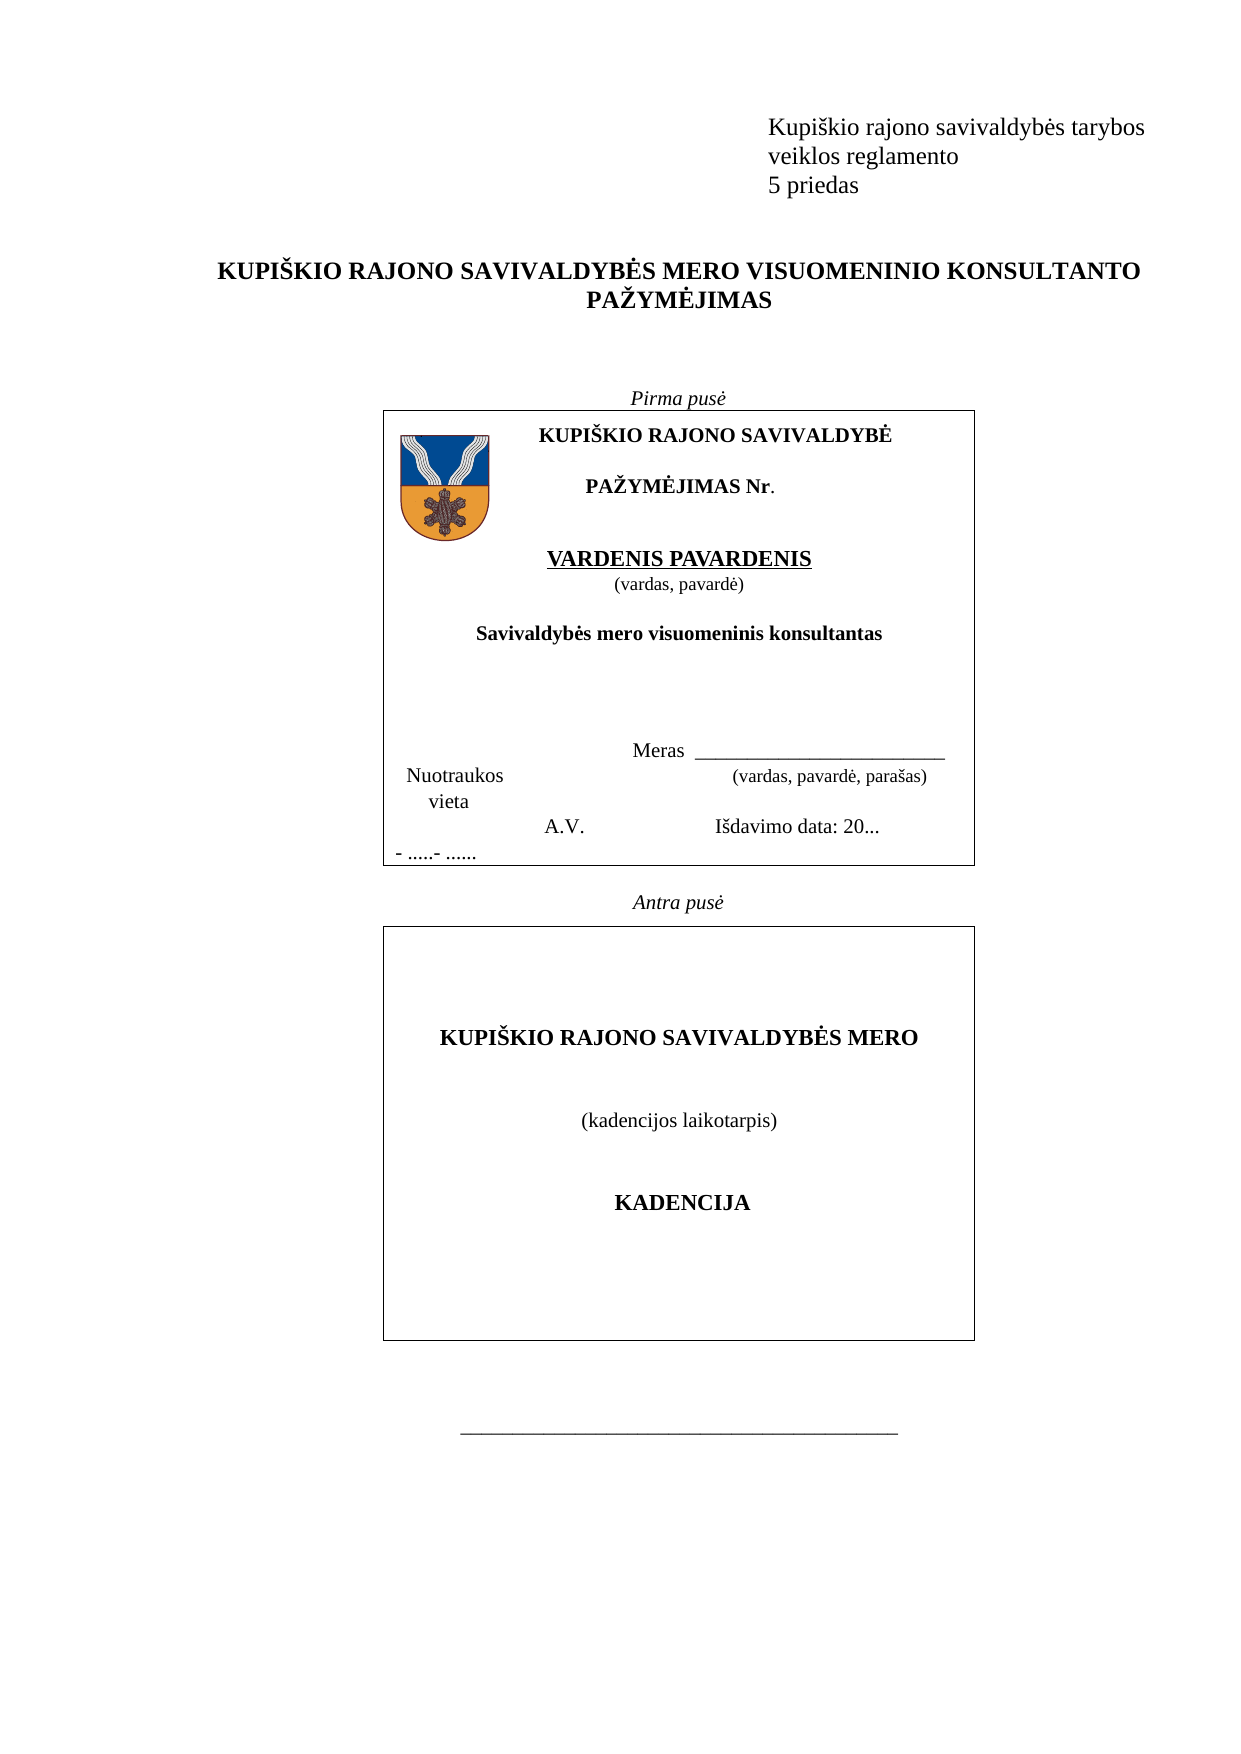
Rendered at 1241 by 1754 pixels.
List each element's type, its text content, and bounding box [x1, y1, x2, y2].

table_header KUPIŠKIO RAJONO SAVIVALDYBĖ PAŽYMĖJIMAS Nr. VARDENIS PAVARDENIS (vardas, pavardė) Savivaldybės mero visuomeninis konsultantas Meras ________________________ Nuotraukos (vardas, pavardė, parašas) vieta A.V. Išdavimo data: 20... - .....- ...... [384, 411, 974, 865]
text veiklos reglamento [177, 141, 1181, 170]
text Antra pusė [177, 890, 1181, 914]
text __________________________________________ [177, 1413, 1181, 1437]
text KUPIŠKIO rajono savivaldybės mero visuomeninio konsultanto pažymėjimAS [177, 256, 1181, 314]
text Pirma pusė [177, 386, 1181, 410]
table_header KUPIŠKIO RAJONO SAVIVALDYBĖS MERO (kadencijos laikotarpis) KADENCIJA [384, 927, 974, 1339]
text Kupiškio rajono savivaldybės tarybos [177, 112, 1181, 141]
text 5 priedas [177, 170, 1181, 199]
